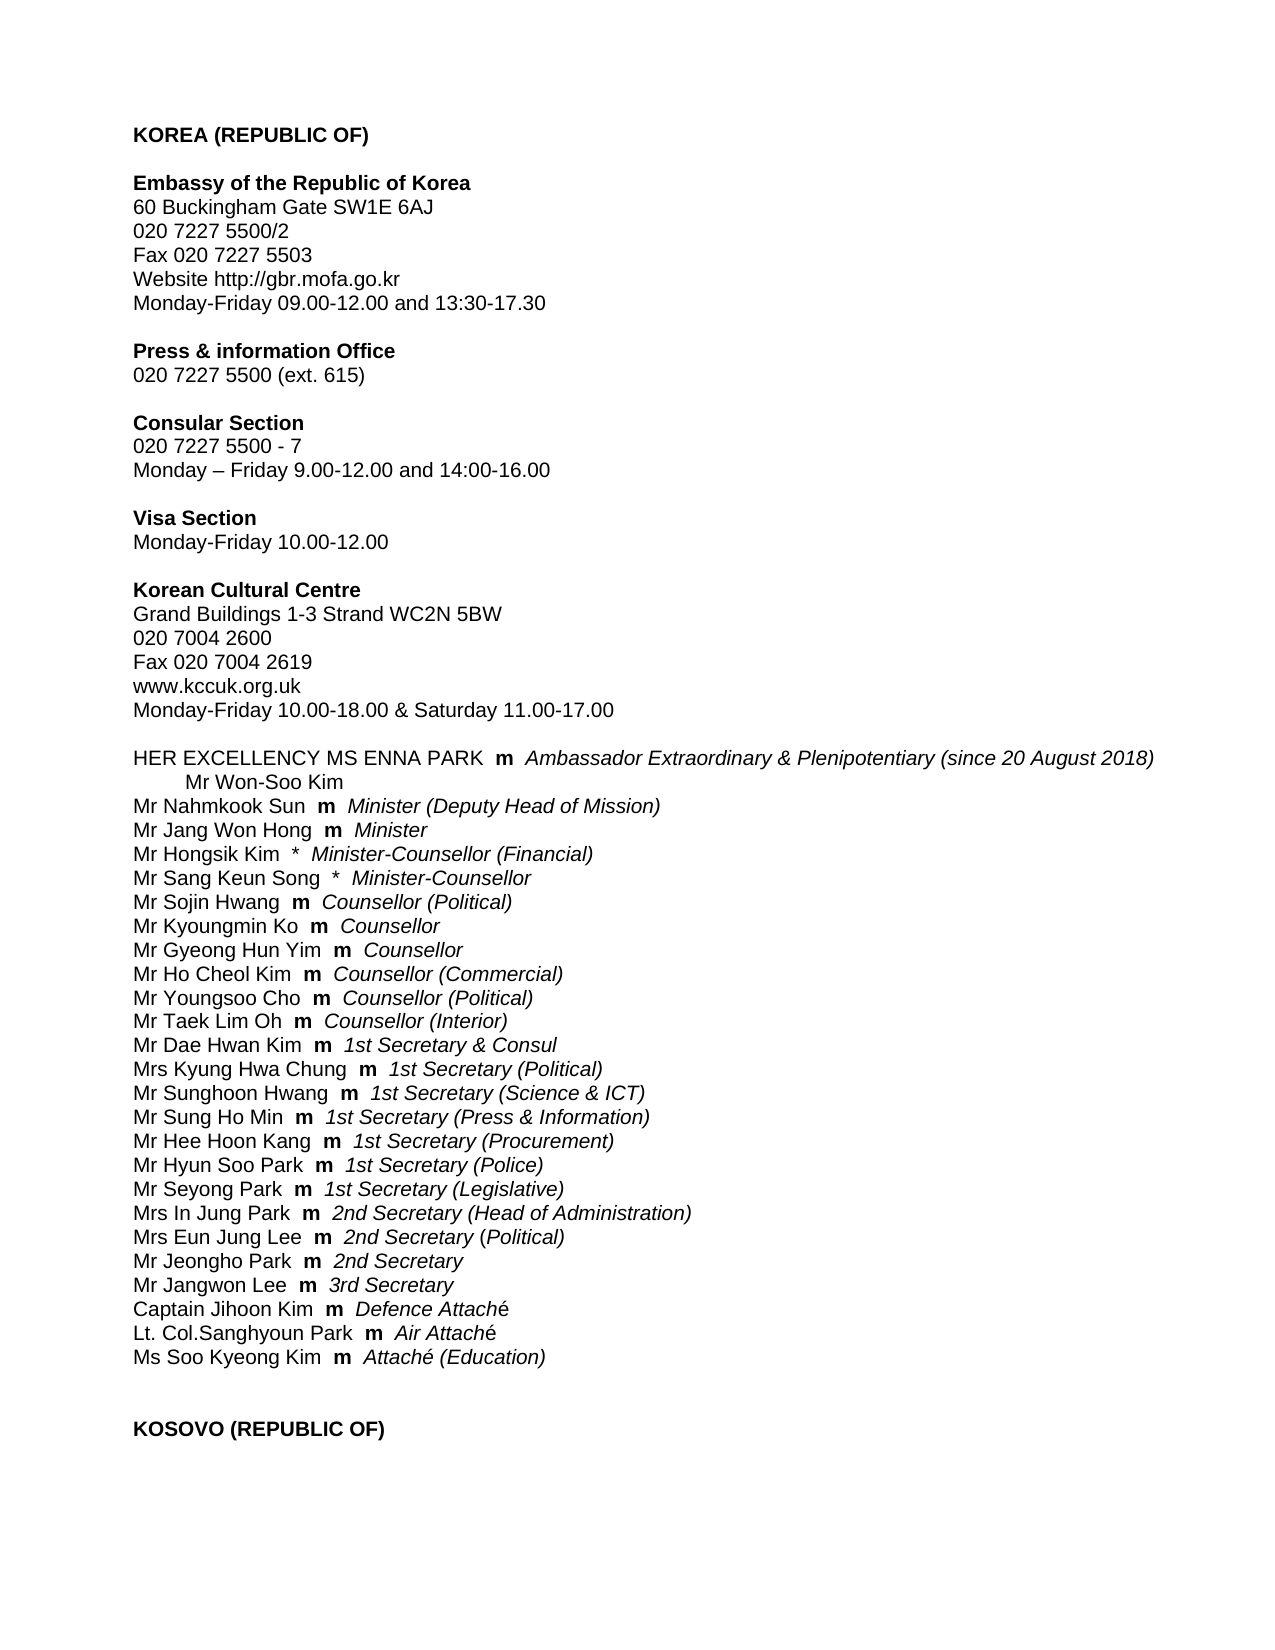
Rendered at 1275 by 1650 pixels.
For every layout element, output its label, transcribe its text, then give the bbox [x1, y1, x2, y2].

text Korean Cultural Centre [133, 578, 1181, 602]
text Monday-Friday 10.00-18.00 & Saturday 11.00-17.00 [133, 698, 1181, 722]
subtitle Embassy of the Republic of Korea [133, 171, 1181, 195]
text Mr Nahmkook Sun m Minister (Deputy Head of Mission) [133, 794, 1181, 818]
text Mr Jangwon Lee m 3rd Secretary [133, 1273, 1181, 1297]
text Mr Jeongho Park m 2nd Secretary [133, 1249, 1181, 1273]
text www.kccuk.org.uk [133, 674, 1181, 698]
text 020 7227 5500 - 7 [133, 434, 1181, 458]
text Mr Hongsik Kim * Minister-Counsellor (Financial) [133, 842, 1181, 866]
text Mr Kyoungmin Ko m Counsellor [133, 913, 1181, 937]
text Mr Youngsoo Cho m Counsellor (Political) [133, 985, 1181, 1009]
text Mrs Kyung Hwa Chung m 1st Secretary (Political) [133, 1057, 1181, 1081]
text Mr Taek Lim Oh m Counsellor (Interior) [133, 1009, 1181, 1033]
text Mr Hyun Soo Park m 1st Secretary (Police) [133, 1153, 1181, 1177]
text HER EXCELLENCY MS ENNA PARK m Ambassador Extraordinary & Plenipotentiary (since 20 August 2018) [133, 746, 1181, 770]
text Mrs In Jung Park m 2nd Secretary (Head of Administration) [133, 1201, 1181, 1225]
text KOREA (REPUBLIC OF) [133, 123, 1181, 147]
text Mr Sunghoon Hwang m 1st Secretary (Science & ICT) [133, 1081, 1181, 1105]
text Mr Hee Hoon Kang m 1st Secretary (Procurement) [133, 1129, 1181, 1153]
text Fax 020 7004 2619 [133, 650, 1181, 674]
text Grand Buildings 1-3 Strand WC2N 5BW [133, 602, 1181, 626]
subtitle Press & information Office [133, 338, 1181, 362]
text 020 7227 5500 (ext. 615) [133, 362, 1181, 386]
text Ms Soo Kyeong Kim m Attaché (Education) [133, 1345, 1181, 1369]
text Mr Won-Soo Kim [133, 770, 1181, 794]
text 60 Buckingham Gate SW1E 6AJ [133, 195, 1181, 219]
text Captain Jihoon Kim m Defence Attaché [133, 1297, 1181, 1321]
text Mr Sojin Hwang m Counsellor (Political) [133, 889, 1181, 913]
text Monday-Friday 09.00-12.00 and 13:30-17.30 [133, 291, 1181, 314]
text Mr Dae Hwan Kim m 1st Secretary & Consul [133, 1033, 1181, 1057]
text Mrs Eun Jung Lee m 2nd Secretary (Political) [133, 1225, 1181, 1249]
text Mr Sung Ho Min m 1st Secretary (Press & Information) [133, 1105, 1181, 1129]
text Fax 020 7227 5503 [133, 243, 1181, 267]
text Monday-Friday 10.00-12.00 [133, 530, 1181, 554]
text 020 7227 5500/2 [133, 219, 1181, 243]
text Monday – Friday 9.00-12.00 and 14:00-16.00 [133, 458, 1181, 482]
text Mr Sang Keun Song * Minister-Counsellor [133, 866, 1181, 889]
text KOSOVO (REPUBLIC OF) [133, 1417, 1181, 1441]
text Mr Seyong Park m 1st Secretary (Legislative) [133, 1177, 1181, 1201]
text Mr Ho Cheol Kim m Counsellor (Commercial) [133, 961, 1181, 985]
text Website http://gbr.mofa.go.kr [133, 267, 1181, 291]
text Mr Gyeong Hun Yim m Counsellor [133, 937, 1181, 961]
text Mr Jang Won Hong m Minister [133, 818, 1181, 842]
text 020 7004 2600 [133, 626, 1181, 650]
subtitle Visa Section [133, 506, 1181, 530]
text Lt. Col.Sanghyoun Park m Air Attaché [133, 1321, 1181, 1345]
text Consular Section [133, 410, 1181, 434]
